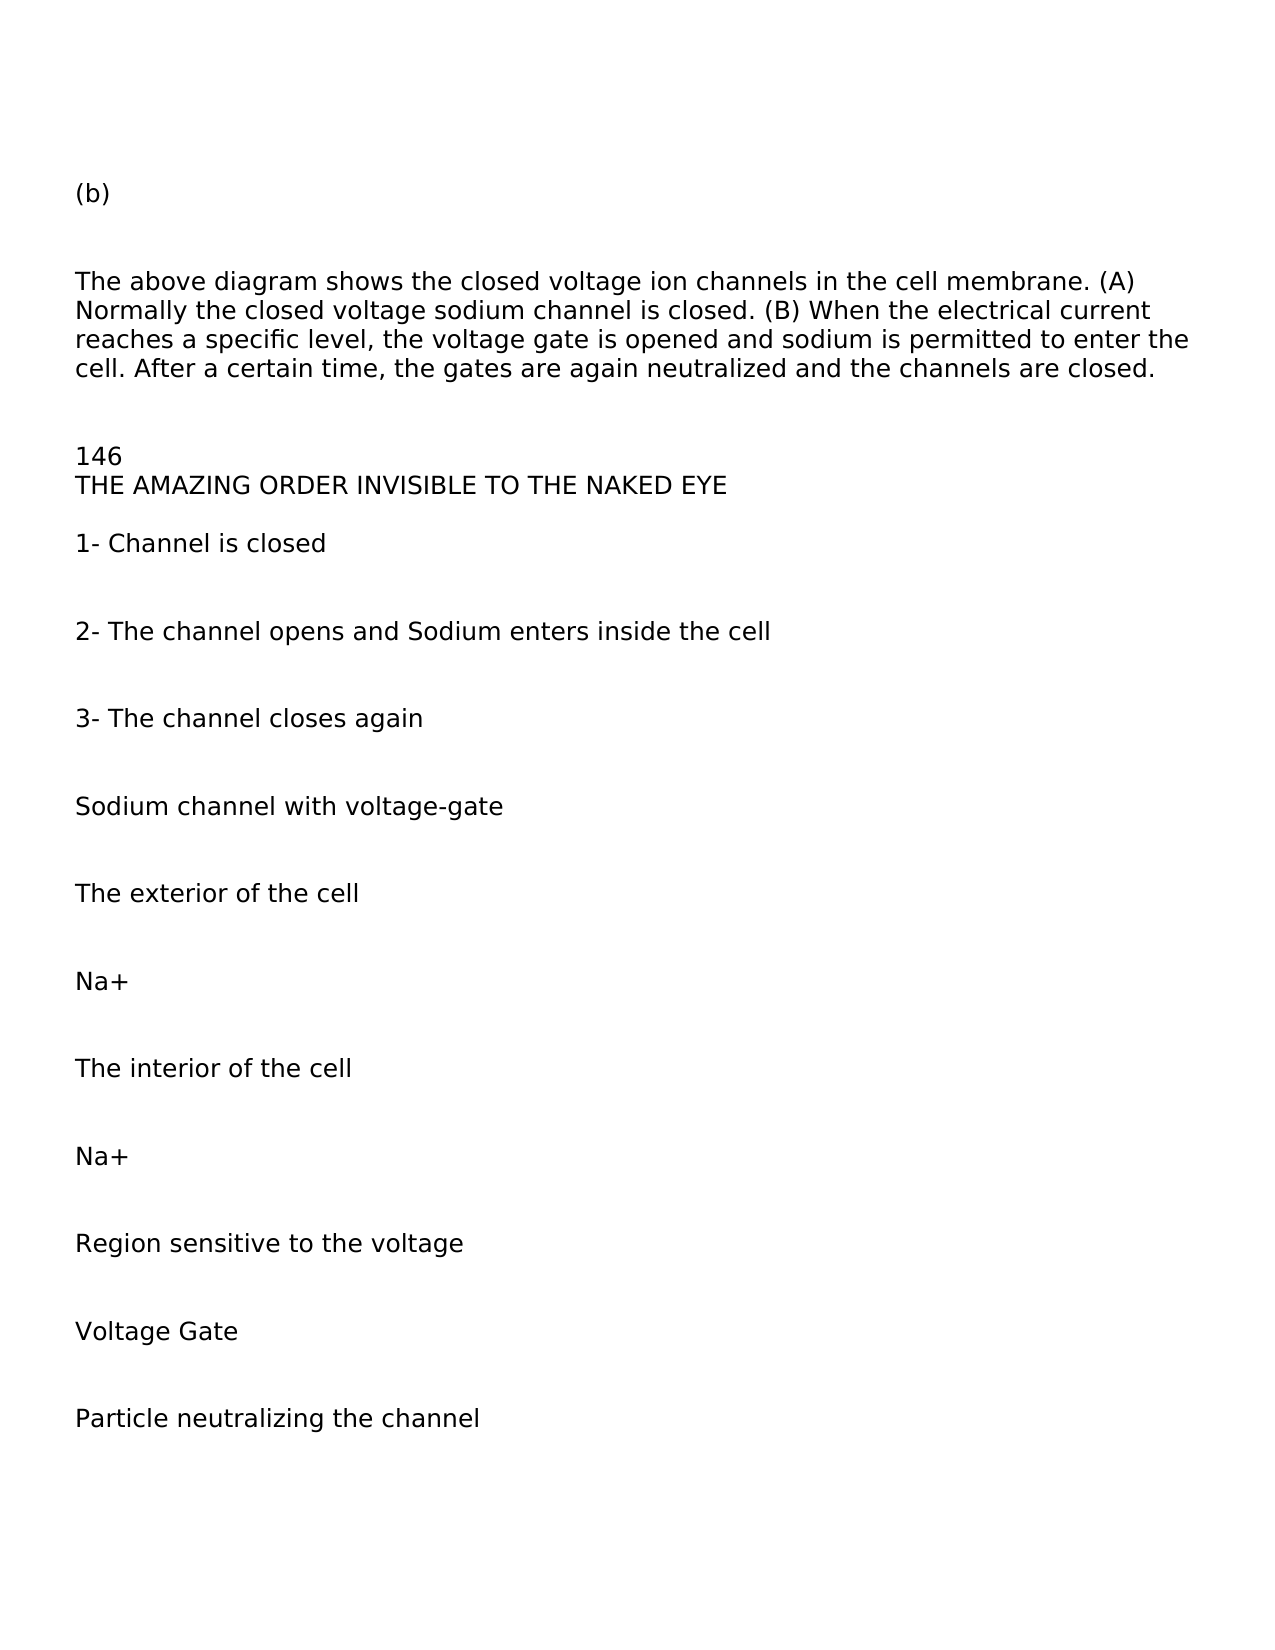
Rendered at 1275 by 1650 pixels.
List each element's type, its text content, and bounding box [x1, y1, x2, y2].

text The exterior of the cell [75, 879, 1200, 908]
text THE AMAZING ORDER INVISIBLE TO THE NAKED EYE [75, 471, 1200, 500]
text Na+ [75, 1142, 1200, 1171]
text The interior of the cell [75, 1054, 1200, 1083]
text Voltage Gate [75, 1317, 1200, 1346]
text Na+ [75, 967, 1200, 996]
text 2- The channel opens and Sodium enters inside the cell [75, 617, 1200, 646]
text Sodium channel with voltage-gate [75, 792, 1200, 821]
text The above diagram shows the closed voltage ion channels in the cell membrane. (A) Normally the closed voltage sodium channel is closed. (B) When the electrical current reaches a specific level, the voltage gate is opened and sodium is permitted to enter the cell. After a certain time, the gates are again neutralized and the channels are closed. [75, 267, 1200, 383]
text Region sensitive to the voltage [75, 1229, 1200, 1258]
text 1- Channel is closed [75, 529, 1200, 558]
text (b) [75, 179, 1200, 208]
text Particle neutralizing the channel [75, 1404, 1200, 1433]
text 3- The channel closes again [75, 704, 1200, 733]
text 146 [75, 442, 1200, 471]
